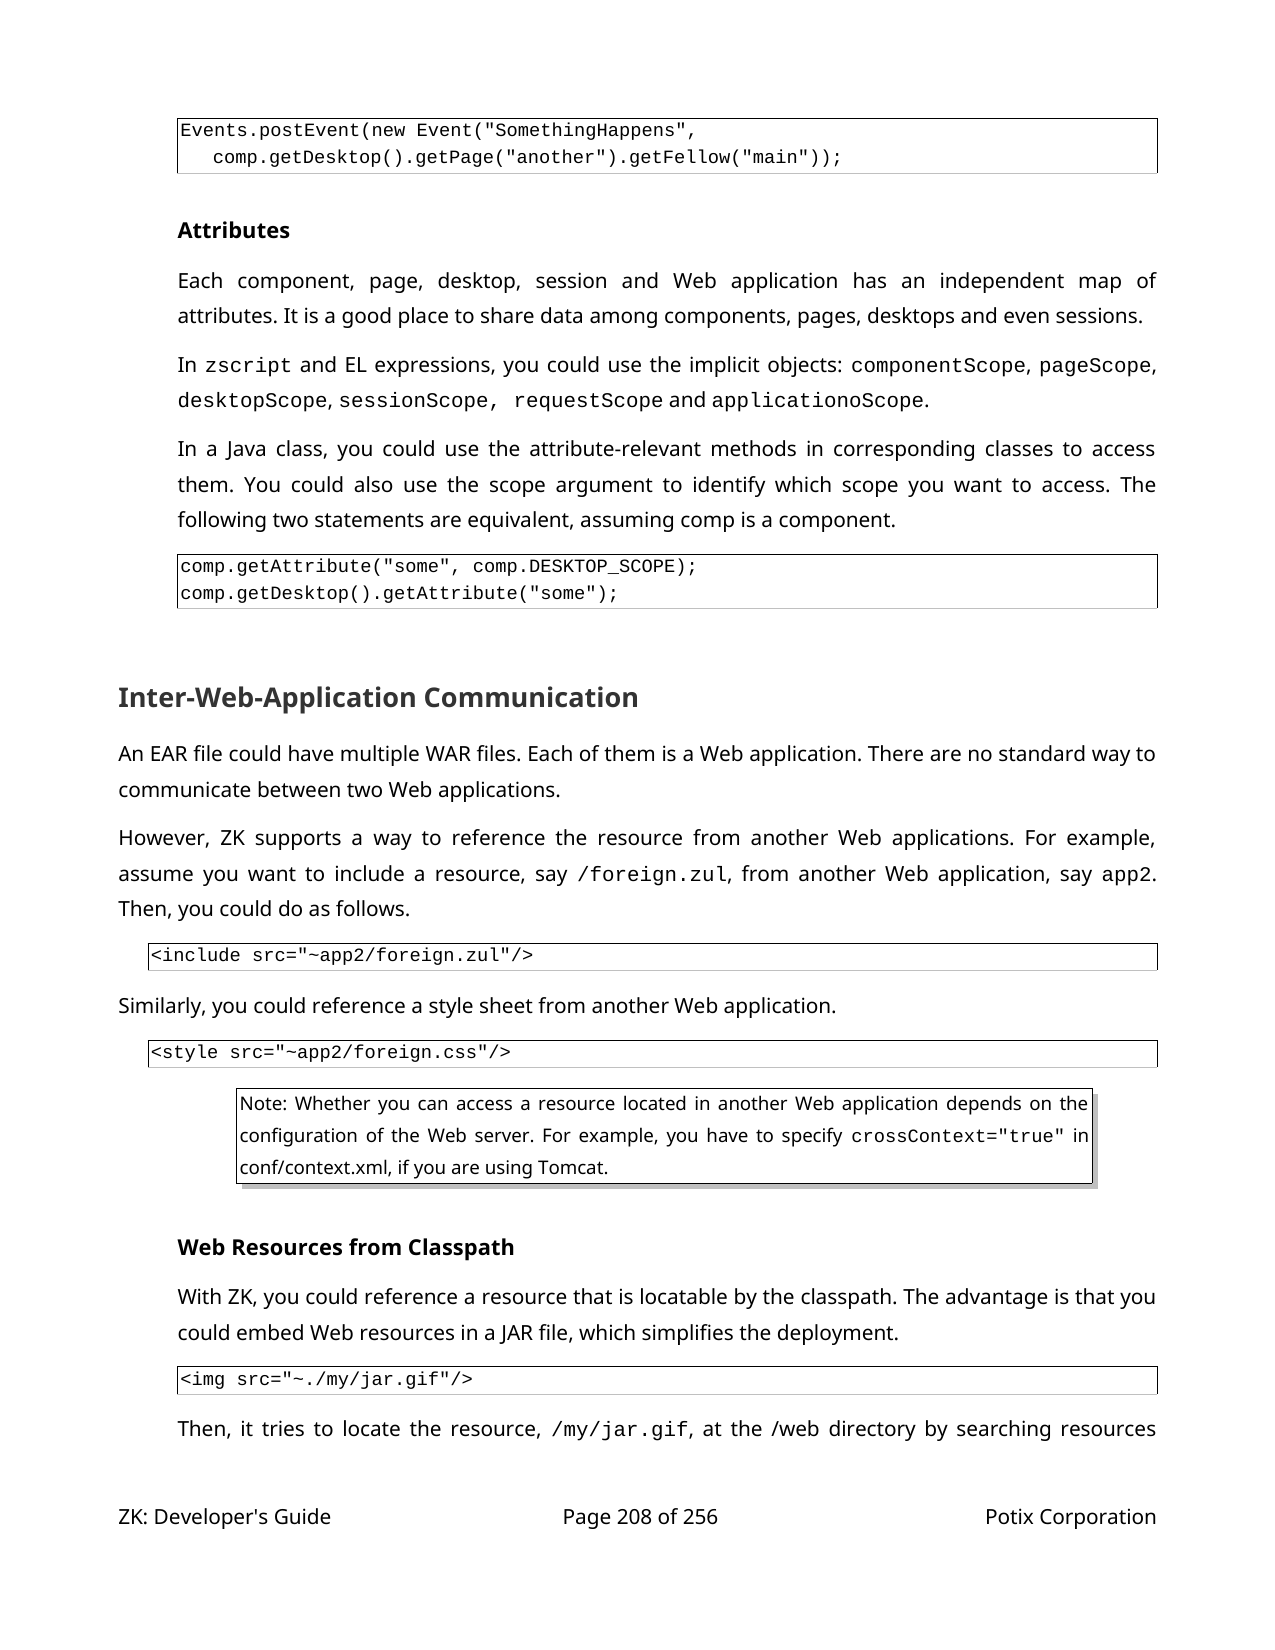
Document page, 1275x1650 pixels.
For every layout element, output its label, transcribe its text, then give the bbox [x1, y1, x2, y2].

text In zscript and EL expressions, you could use the implicit objects: componentScope, pageScope, desktopScope, sessionScope, requestScope and applicationoScope. [177, 350, 1157, 414]
text Events.postEvent(new Event("SomethingHappens", [178, 119, 1157, 142]
text In a Java class, you could use the attribute-relevant methods in corresponding classes to access them. You could also use the scope argument to identify which scope you want to access. The following two statements are equivalent, assuming comp is a component. [177, 434, 1157, 533]
text With ZK, you could reference a resource that is locatable by the classpath. The advantage is that you could embed Web resources in a JAR file, which simplifies the deployment. [177, 1282, 1157, 1346]
subtitle Web Resources from Classpath [177, 1232, 1157, 1262]
subtitle Inter-Web-Application Communication [118, 679, 1157, 716]
text <img src="~./my/jar.gif"/> [178, 1367, 1157, 1394]
text comp.getAttribute("some", comp.DESKTOP_SCOPE); [178, 555, 1157, 578]
text Note: Whether you can access a resource located in another Web application depends on the configuration of the Web server. For example, you have to specify crossContext="true" in conf/context.xml, if you are using Tomcat. [237, 1089, 1092, 1183]
text However, ZK supports a way to reference the resource from another Web applications. For example, assume you want to include a resource, say /foreign.zul, from another Web application, say app2. Then, you could do as follows. [118, 823, 1157, 922]
text <include src="~app2/foreign.zul"/> [149, 944, 1157, 970]
text An EAR file could have multiple WAR files. Each of them is a Web application. There are no standard way to communicate between two Web applications. [118, 739, 1157, 803]
text comp.getDesktop().getAttribute("some"); [178, 581, 1157, 608]
text Similarly, you could reference a style sheet from another Web application. [118, 991, 1157, 1019]
text comp.getDesktop().getPage("another").getFellow("main")); [178, 145, 1157, 173]
subtitle Attributes [177, 215, 1157, 245]
text Each component, page, desktop, session and Web application has an independent map of attributes. It is a good place to share data among components, pages, desktops and even sessions. [177, 266, 1157, 329]
text <style src="~app2/foreign.css"/> [149, 1041, 1157, 1067]
text Then, it tries to locate the resource, /my/jar.gif, at the /web directory by searching resources [177, 1414, 1157, 1443]
